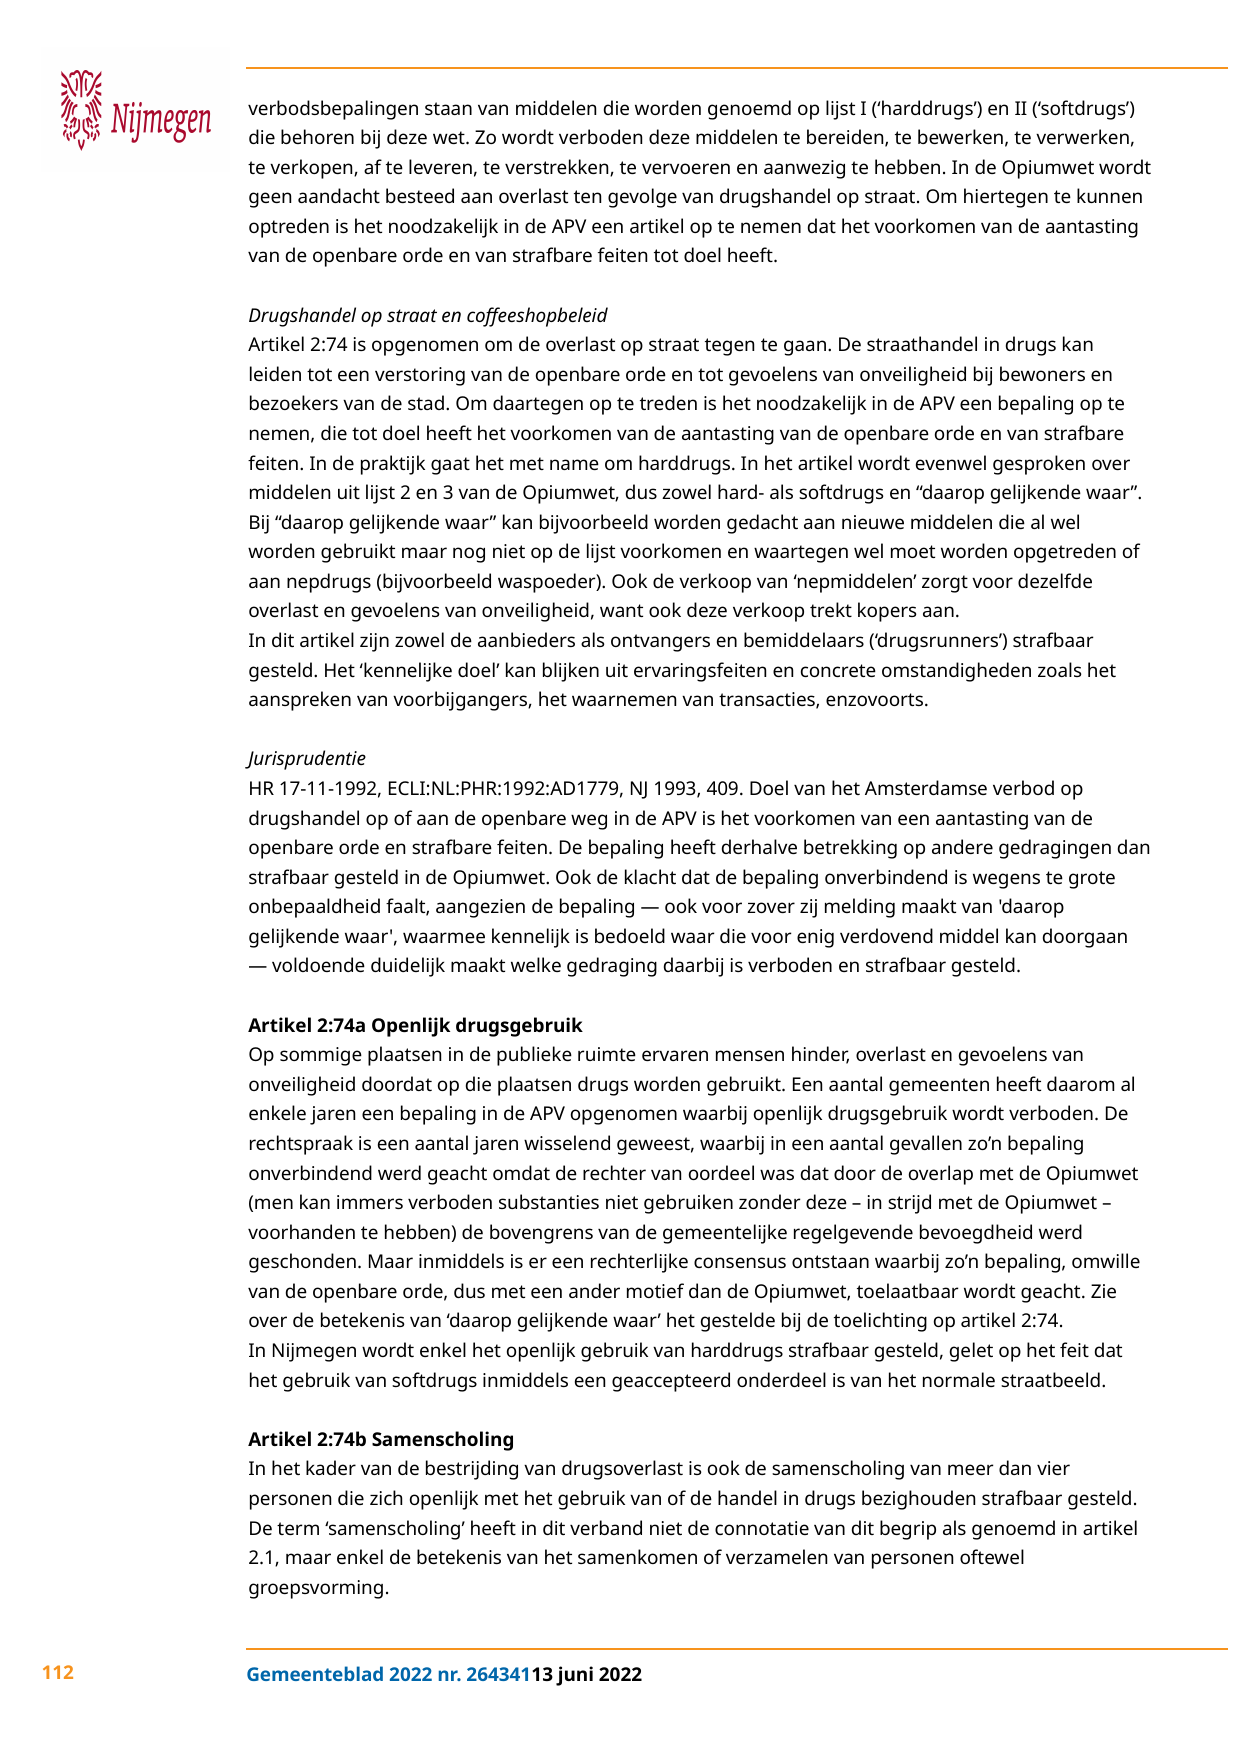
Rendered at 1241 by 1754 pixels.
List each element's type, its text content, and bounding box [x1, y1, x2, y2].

text Drugshandel op straat en coffeeshopbeleid [248, 302, 1152, 328]
text Artikel 2:74a Openlijk drugsgebruik [248, 1012, 1152, 1038]
text Op sommige plaatsen in de publieke ruimte ervaren mensen hinder, overlast en gevoelens van onveiligheid doordat op die plaatsen drugs worden gebruikt. Een aantal gemeenten heeft daarom al enkele jaren een bepaling in de APV opgenomen waarbij openlijk drugsgebruik wordt verboden. De rechtspraak is een aantal jaren wisselend geweest, waarbij in een aantal gevallen zo’n bepaling onverbindend werd geacht omdat de rechter van oordeel was dat door de overlap met de Opiumwet (men kan immers verboden substanties niet gebruiken zonder deze – in strijd met de Opiumwet – voorhanden te hebben) de bovengrens van de gemeentelijke regelgevende bevoegdheid werd geschonden. Maar inmiddels is er een rechterlijke consensus ontstaan waarbij zo’n bepaling, omwille van de openbare orde, dus met een ander motief dan de Opiumwet, toelaatbaar wordt geacht. Zie over de betekenis van ‘daarop gelijkende waar’ het gestelde bij de toelichting op artikel 2:74. [248, 1041, 1152, 1333]
text Artikel 2:74b Samenscholing [248, 1426, 1152, 1452]
text In Nijmegen wordt enkel het openlijk gebruik van harddrugs strafbaar gesteld, gelet op het feit dat het gebruik van softdrugs inmiddels een geaccepteerd onderdeel is van het normale straatbeeld. [248, 1337, 1152, 1393]
text HR 17-11-1992, ECLI:NL:PHR:1992:AD1779, NJ 1993, 409. Doel van het Amsterdamse verbod op drugshandel op of aan de openbare weg in de APV is het voorkomen van een aantasting van de openbare orde en strafbare feiten. De bepaling heeft derhalve betrekking op andere gedragingen dan strafbaar gesteld in de Opiumwet. Ook de klacht dat de bepaling onverbindend is wegens te grote onbepaaldheid faalt, aangezien de bepaling — ook voor zover zij melding maakt van 'daarop gelijkende waar', waarmee kennelijk is bedoeld waar die voor enig verdovend middel kan doorgaan — voldoende duidelijk maakt welke gedraging daarbij is verboden en strafbaar gesteld. [248, 775, 1152, 978]
text Artikel 2:74 is opgenomen om de overlast op straat tegen te gaan. De straathandel in drugs kan leiden tot een verstoring van de openbare orde en tot gevoelens van onveiligheid bij bewoners en bezoekers van de stad. Om daartegen op te treden is het noodzakelijk in de APV een bepaling op te nemen, die tot doel heeft het voorkomen van de aantasting van de openbare orde en van strafbare feiten. In de praktijk gaat het met name om harddrugs. In het artikel wordt evenwel gesproken over middelen uit lijst 2 en 3 van de Opiumwet, dus zowel hard- als softdrugs en “daarop gelijkende waar”. Bij “daarop gelijkende waar” kan bijvoorbeeld worden gedacht aan nieuwe middelen die al wel worden gebruikt maar nog niet op de lijst voorkomen en waartegen wel moet worden opgetreden of aan nepdrugs (bijvoorbeeld waspoeder). Ook de verkoop van ‘nepmiddelen’ zorgt voor dezelfde overlast en gevoelens van onveiligheid, want ook deze verkoop trekt kopers aan. [248, 331, 1152, 623]
text De term ‘samenscholing’ heeft in dit verband niet de connotatie van dit begrip als genoemd in artikel 2.1, maar enkel de betekenis van het samenkomen of verzamelen van personen oftewel groepsvorming. [248, 1515, 1152, 1600]
text In dit artikel zijn zowel de aanbieders als ontvangers en bemiddelaars (‘drugsrunners’) strafbaar gesteld. Het ‘kennelijke doel’ kan blijken uit ervaringsfeiten en concrete omstandigheden zoals het aanspreken van voorbijgangers, het waarnemen van transacties, enzovoorts. [248, 627, 1152, 712]
picture [41, 47, 231, 172]
text verbodsbepalingen staan van middelen die worden genoemd op lijst I (‘harddrugs’) en II (‘softdrugs’) die behoren bij deze wet. Zo wordt verboden deze middelen te bereiden, te bewerken, te verwerken, te verkopen, af te leveren, te verstrekken, te vervoeren en aanwezig te hebben. In de Opiumwet wordt geen aandacht besteed aan overlast ten gevolge van drugshandel op straat. Om hiertegen te kunnen optreden is het noodzakelijk in de APV een artikel op te nemen dat het voorkomen van de aantasting van de openbare orde en van strafbare feiten tot doel heeft. [248, 95, 1152, 268]
text Jurisprudentie [248, 746, 1152, 771]
text In het kader van de bestrijding van drugsoverlast is ook de samenscholing van meer dan vier personen die zich openlijk met het gebruik van of de handel in drugs bezighouden strafbaar gesteld. [248, 1456, 1152, 1511]
